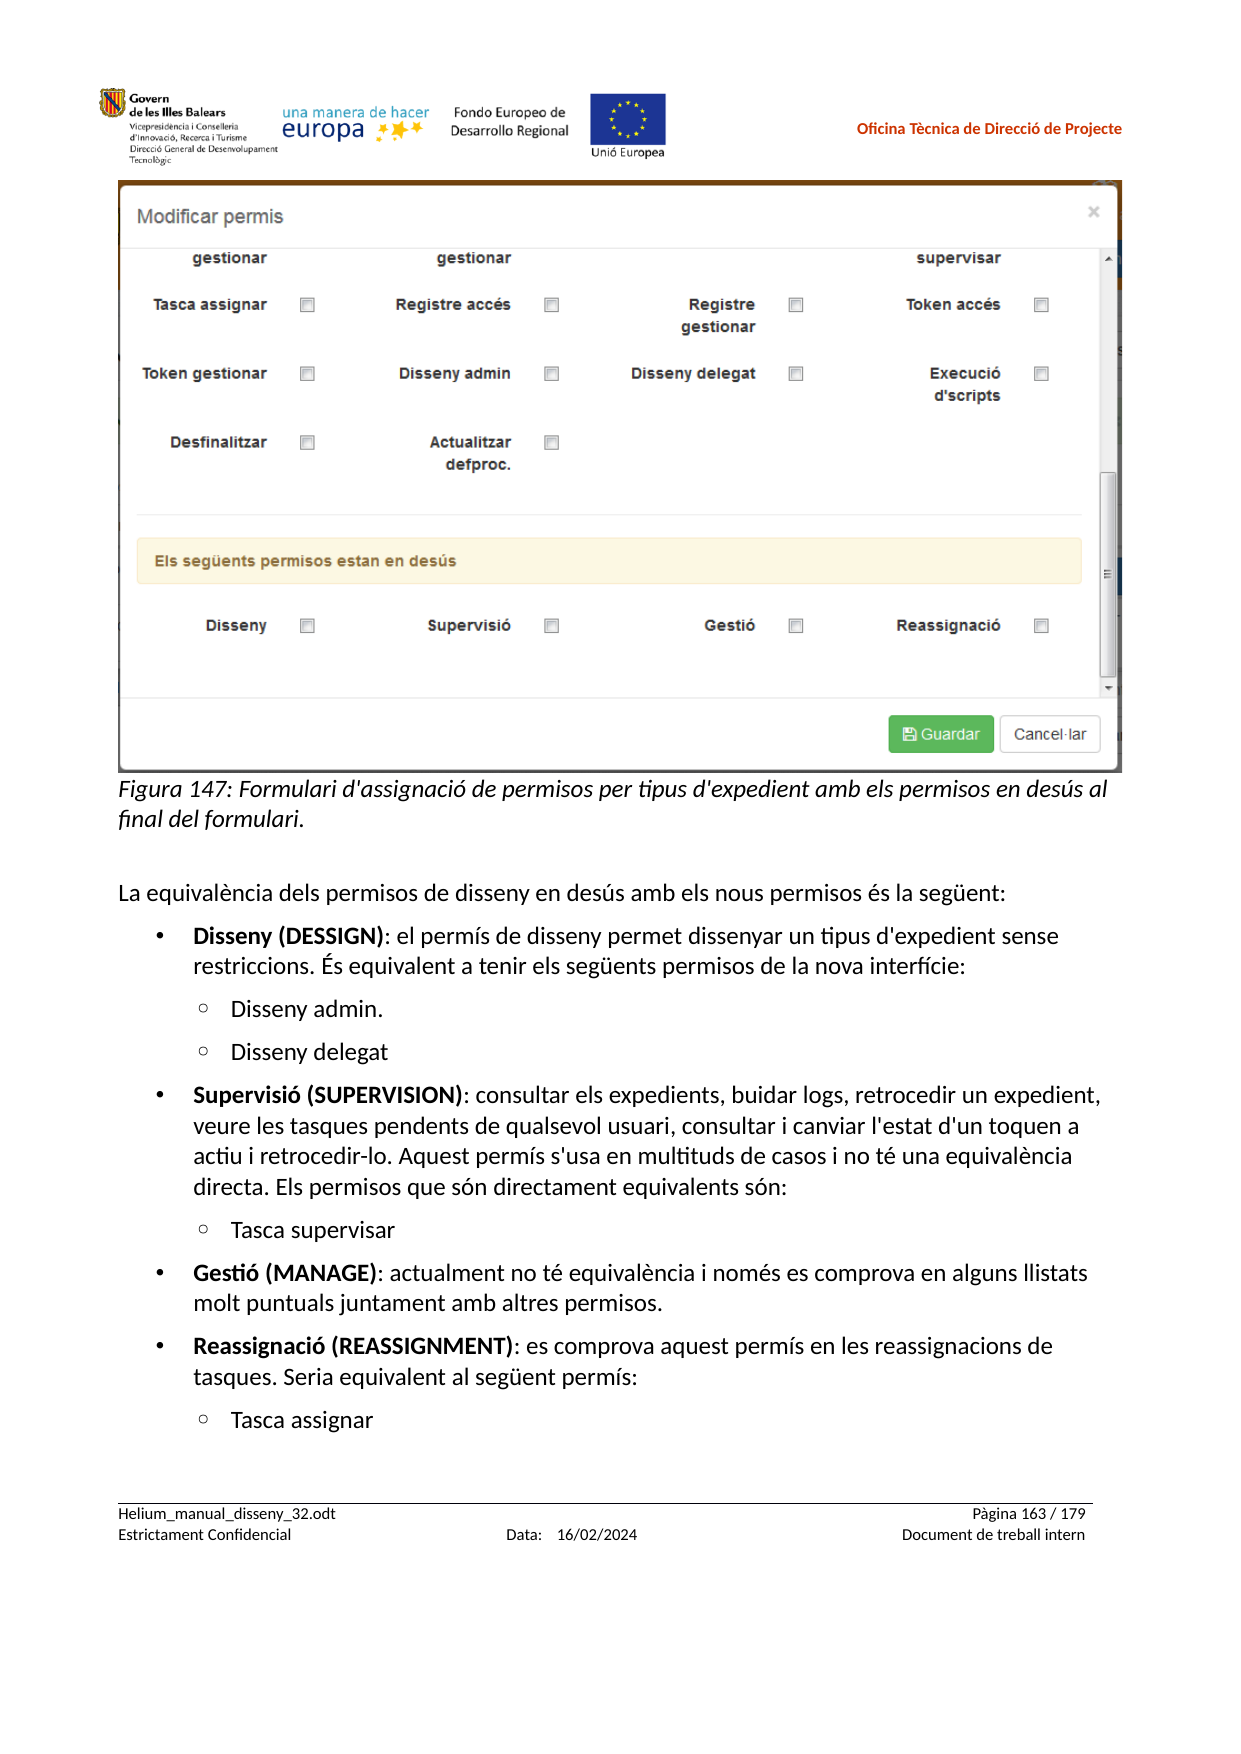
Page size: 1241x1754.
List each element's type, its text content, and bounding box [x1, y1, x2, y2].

picture [99, 87, 668, 166]
list Supervisió (SUPERVISION): consultar els expedients, buidar logs, retrocedir un expedient, veure les tasques pendents de qualsevol usuari, consultar i canviar l'estat d'un toquen a actiu i retrocedir-lo. Aquest permís s'usa en multituds de casos i no té una equivalència directa. Els permisos que són directament equivalents són: [156, 1079, 1122, 1201]
text Figura 147: Formulari d'assignació de permisos per tipus d'expedient amb els permisos en desús al final del formulari. [118, 773, 1122, 834]
list Disseny delegat [193, 1036, 1122, 1067]
list Tasca assignar [193, 1404, 1122, 1434]
list Reassignació (REASSIGNMENT): es comprova aquest permís en les reassignacions de tasques. Seria equivalent al següent permís: [156, 1331, 1122, 1392]
list Gestió (MANAGE): actualment no té equivalència i només es comprova en alguns llistats molt puntuals juntament amb altres permisos. [156, 1257, 1122, 1318]
list Disseny (DESSIGN): el permís de disseny permet dissenyar un tipus d'expedient sense restriccions. És equivalent a tenir els següents permisos de la nova interfície: [156, 920, 1122, 981]
text La equivalència dels permisos de disseny en desús amb els nous permisos és la següent: [118, 877, 1122, 907]
list Tasca supervisar [193, 1214, 1122, 1244]
list Disseny admin. [193, 993, 1122, 1024]
picture [118, 180, 1123, 773]
